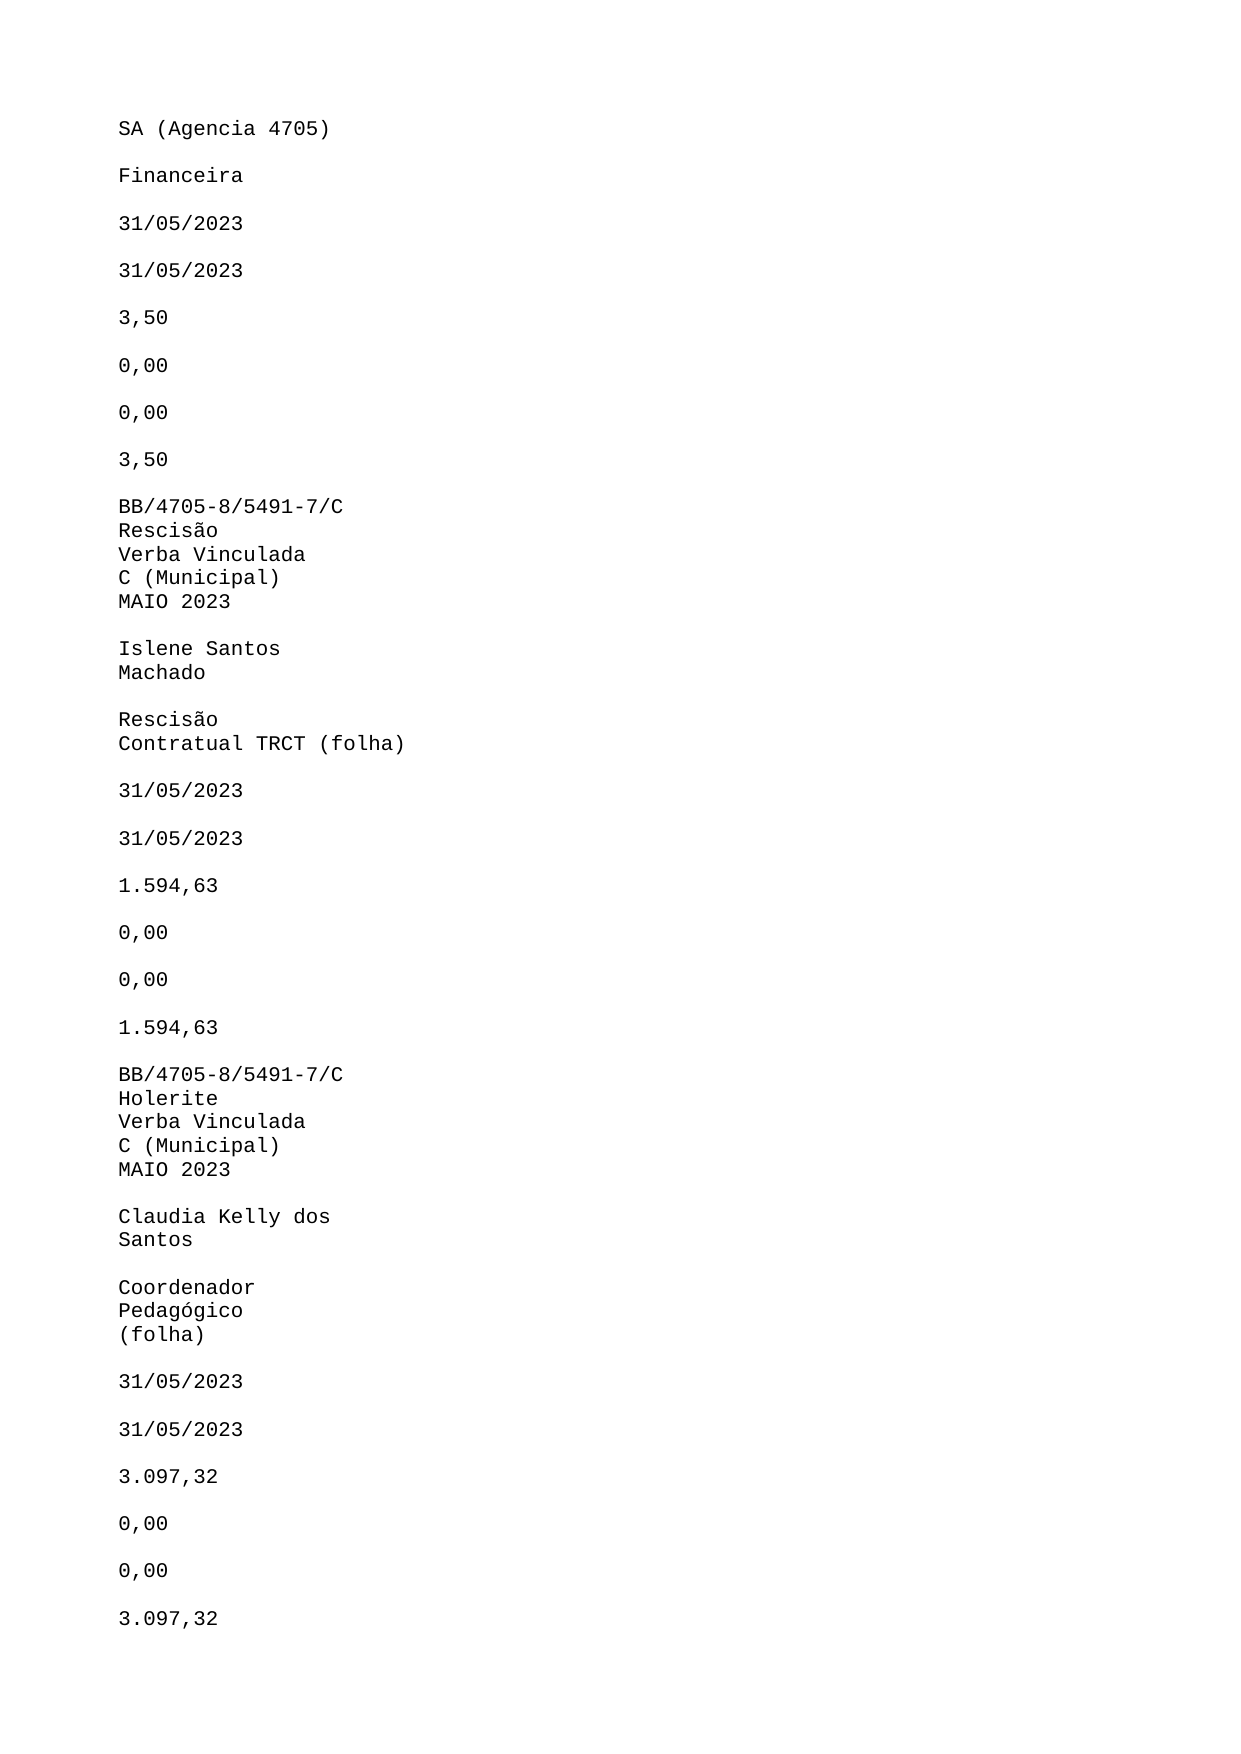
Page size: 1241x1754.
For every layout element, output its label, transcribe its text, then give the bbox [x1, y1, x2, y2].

text 31/05/2023 [118, 827, 1122, 851]
text 3,50 [118, 449, 1122, 473]
text BB/4705-8/5491-7/C [118, 1064, 1122, 1088]
text (folha) [118, 1324, 1122, 1348]
text C (Municipal) [118, 567, 1122, 591]
text 0,00 [118, 1561, 1122, 1584]
text 31/05/2023 [118, 1371, 1122, 1395]
text 1.594,63 [118, 875, 1122, 898]
text Financeira [118, 165, 1122, 189]
text 3.097,32 [118, 1466, 1122, 1489]
text Pedagógico [118, 1300, 1122, 1324]
text Islene Santos [118, 638, 1122, 662]
text C (Municipal) [118, 1135, 1122, 1158]
text MAIO 2023 [118, 591, 1122, 615]
text Verba Vinculada [118, 544, 1122, 567]
text 31/05/2023 [118, 213, 1122, 236]
text 3,50 [118, 307, 1122, 331]
text MAIO 2023 [118, 1158, 1122, 1182]
text Rescisão [118, 520, 1122, 544]
text Machado [118, 662, 1122, 686]
text 1.594,63 [118, 1017, 1122, 1040]
text 31/05/2023 [118, 780, 1122, 804]
text Santos [118, 1229, 1122, 1253]
text Coordenador [118, 1277, 1122, 1300]
text Rescisão [118, 709, 1122, 733]
text BB/4705-8/5491-7/C [118, 496, 1122, 520]
text Contratual TRCT (folha) [118, 733, 1122, 757]
text 31/05/2023 [118, 260, 1122, 284]
text 0,00 [118, 969, 1122, 993]
text 0,00 [118, 402, 1122, 426]
text 0,00 [118, 922, 1122, 946]
text 3.097,32 [118, 1608, 1122, 1631]
text Holerite [118, 1088, 1122, 1111]
text 31/05/2023 [118, 1419, 1122, 1442]
text 0,00 [118, 354, 1122, 378]
text SA (Agencia 4705) [118, 118, 1122, 142]
text 0,00 [118, 1513, 1122, 1537]
text Verba Vinculada [118, 1111, 1122, 1135]
text Claudia Kelly dos [118, 1206, 1122, 1229]
